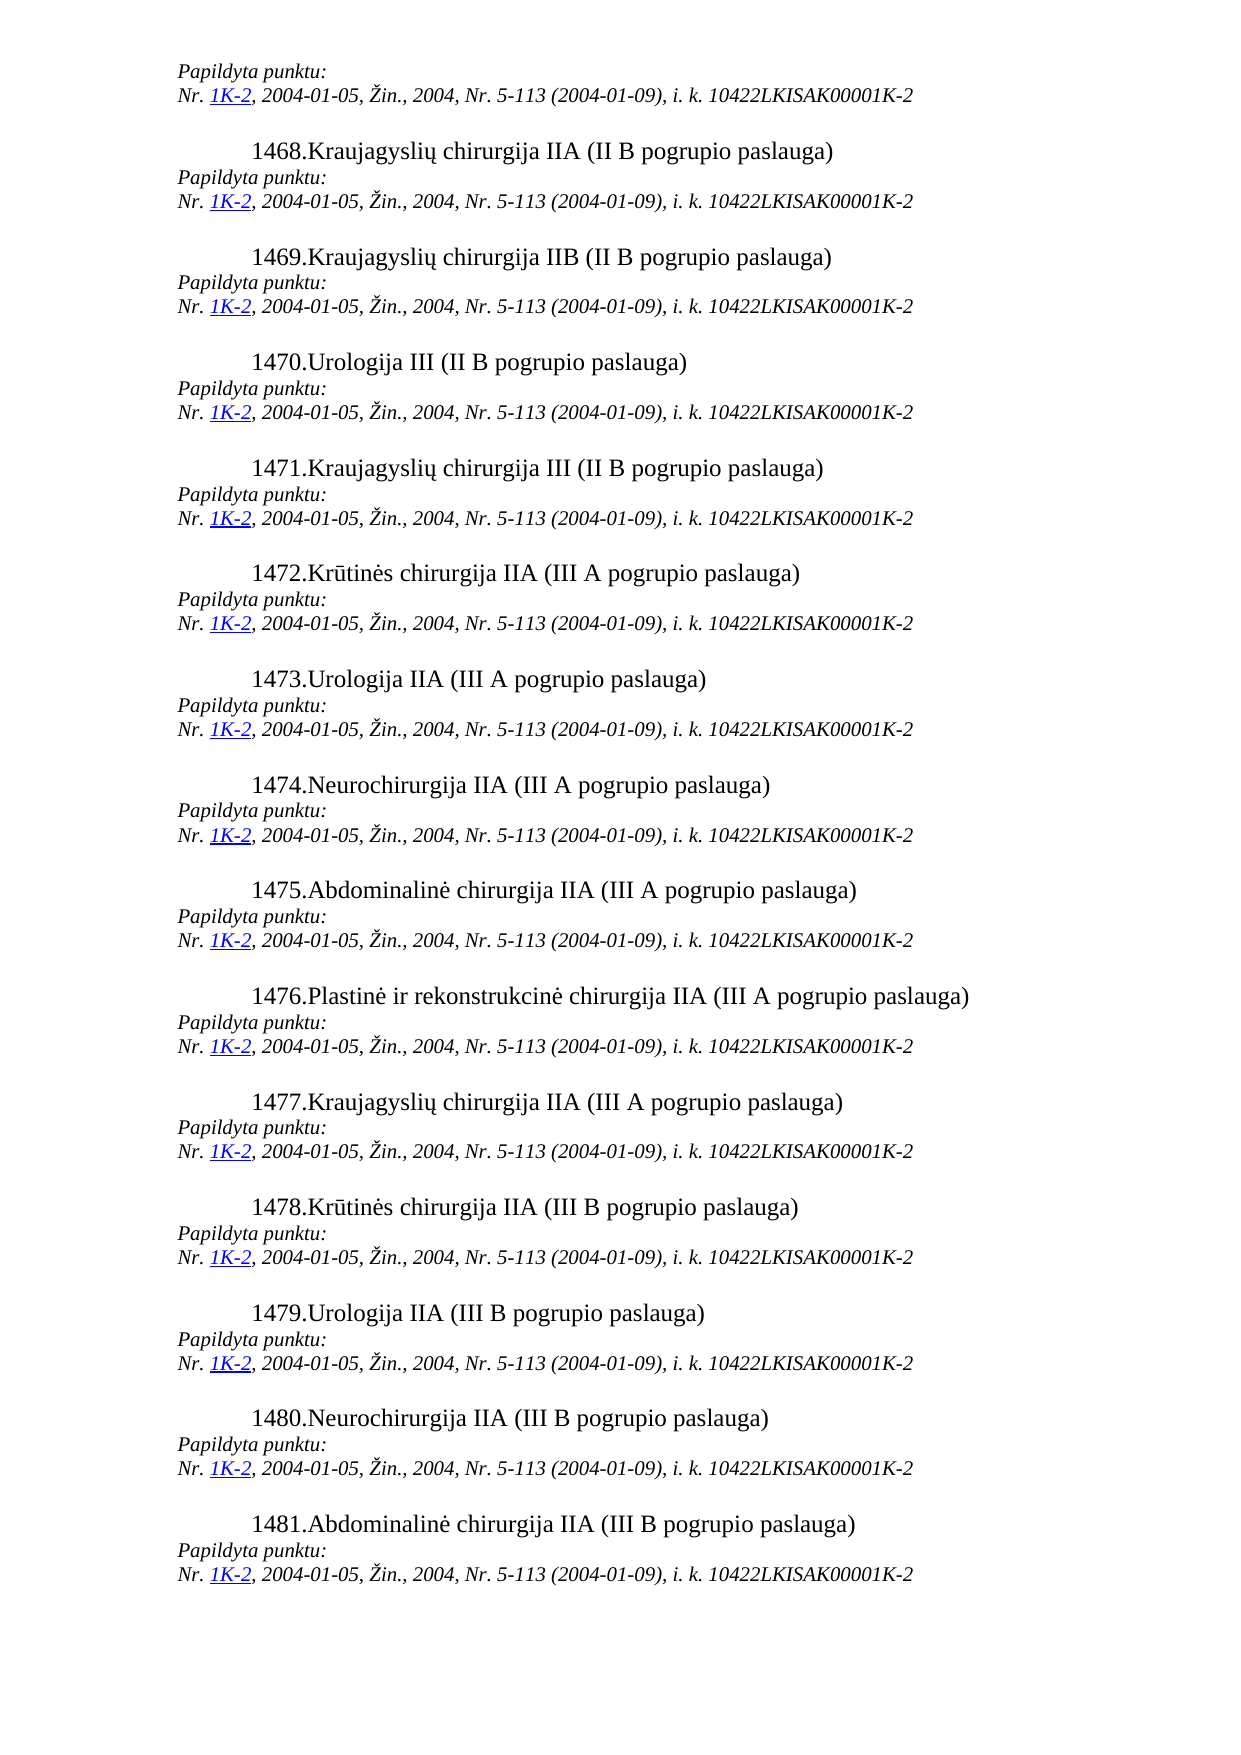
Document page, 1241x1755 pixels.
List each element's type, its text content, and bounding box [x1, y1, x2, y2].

text Nr. 1K-2, 2004-01-05, Žin., 2004, Nr. 5-113 (2004-01-09), i. k. 10422LKISAK00001K-2 [177, 822, 1181, 847]
text Papildyta punktu: [177, 165, 1181, 189]
text 1469.Kraujagyslių chirurgija IIB (II B pogrupio paslauga) [177, 242, 1181, 270]
text Nr. 1K-2, 2004-01-05, Žin., 2004, Nr. 5-113 (2004-01-09), i. k. 10422LKISAK00001K-2 [177, 611, 1181, 635]
text 1468.Kraujagyslių chirurgija IIA (II B pogrupio paslauga) [177, 136, 1181, 165]
text Papildyta punktu: [177, 1115, 1181, 1139]
text 1473.Urologija IIA (III A pogrupio paslauga) [177, 664, 1181, 693]
text Nr. 1K-2, 2004-01-05, Žin., 2004, Nr. 5-113 (2004-01-09), i. k. 10422LKISAK00001K-2 [177, 1034, 1181, 1058]
text 1475.Abdominalinė chirurgija IIA (III A pogrupio paslauga) [177, 875, 1181, 904]
text Papildyta punktu: [177, 270, 1181, 294]
text Nr. 1K-2, 2004-01-05, Žin., 2004, Nr. 5-113 (2004-01-09), i. k. 10422LKISAK00001K-2 [177, 928, 1181, 952]
text 1472.Krūtinės chirurgija IIA (III A pogrupio paslauga) [177, 558, 1181, 587]
text Nr. 1K-2, 2004-01-05, Žin., 2004, Nr. 5-113 (2004-01-09), i. k. 10422LKISAK00001K-2 [177, 189, 1181, 213]
text Nr. 1K-2, 2004-01-05, Žin., 2004, Nr. 5-113 (2004-01-09), i. k. 10422LKISAK00001K-2 [177, 1562, 1181, 1586]
text Nr. 1K-2, 2004-01-05, Žin., 2004, Nr. 5-113 (2004-01-09), i. k. 10422LKISAK00001K-2 [177, 1456, 1181, 1480]
text 1471.Kraujagyslių chirurgija III (II B pogrupio paslauga) [177, 453, 1181, 482]
text 1474.Neurochirurgija IIA (III A pogrupio paslauga) [177, 770, 1181, 798]
text 1479.Urologija IIA (III B pogrupio paslauga) [177, 1298, 1181, 1327]
text Nr. 1K-2, 2004-01-05, Žin., 2004, Nr. 5-113 (2004-01-09), i. k. 10422LKISAK00001K-2 [177, 400, 1181, 424]
text Papildyta punktu: [177, 482, 1181, 506]
text Papildyta punktu: [177, 59, 1181, 83]
text Nr. 1K-2, 2004-01-05, Žin., 2004, Nr. 5-113 (2004-01-09), i. k. 10422LKISAK00001K-2 [177, 1245, 1181, 1269]
text 1480.Neurochirurgija IIA (III B pogrupio paslauga) [177, 1403, 1181, 1432]
text Papildyta punktu: [177, 376, 1181, 400]
text 1470.Urologija III (II B pogrupio paslauga) [177, 347, 1181, 376]
text Nr. 1K-2, 2004-01-05, Žin., 2004, Nr. 5-113 (2004-01-09), i. k. 10422LKISAK00001K-2 [177, 1351, 1181, 1375]
text Papildyta punktu: [177, 1432, 1181, 1456]
text Nr. 1K-2, 2004-01-05, Žin., 2004, Nr. 5-113 (2004-01-09), i. k. 10422LKISAK00001K-2 [177, 1139, 1181, 1163]
text 1478.Krūtinės chirurgija IIA (III B pogrupio paslauga) [177, 1192, 1181, 1221]
text Papildyta punktu: [177, 587, 1181, 611]
text Papildyta punktu: [177, 1538, 1181, 1562]
text Nr. 1K-2, 2004-01-05, Žin., 2004, Nr. 5-113 (2004-01-09), i. k. 10422LKISAK00001K-2 [177, 506, 1181, 530]
text Papildyta punktu: [177, 1010, 1181, 1034]
text Nr. 1K-2, 2004-01-05, Žin., 2004, Nr. 5-113 (2004-01-09), i. k. 10422LKISAK00001K-2 [177, 717, 1181, 741]
text Papildyta punktu: [177, 1327, 1181, 1351]
text Nr. 1K-2, 2004-01-05, Žin., 2004, Nr. 5-113 (2004-01-09), i. k. 10422LKISAK00001K-2 [177, 83, 1181, 107]
text Papildyta punktu: [177, 1221, 1181, 1245]
text Papildyta punktu: [177, 798, 1181, 822]
text 1477.Kraujagyslių chirurgija IIA (III A pogrupio paslauga) [177, 1087, 1181, 1115]
text Papildyta punktu: [177, 693, 1181, 717]
text 1476.Plastinė ir rekonstrukcinė chirurgija IIA (III A pogrupio paslauga) [177, 981, 1181, 1010]
text Papildyta punktu: [177, 904, 1181, 928]
text Nr. 1K-2, 2004-01-05, Žin., 2004, Nr. 5-113 (2004-01-09), i. k. 10422LKISAK00001K-2 [177, 294, 1181, 318]
text 1481.Abdominalinė chirurgija IIA (III B pogrupio paslauga) [177, 1509, 1181, 1538]
